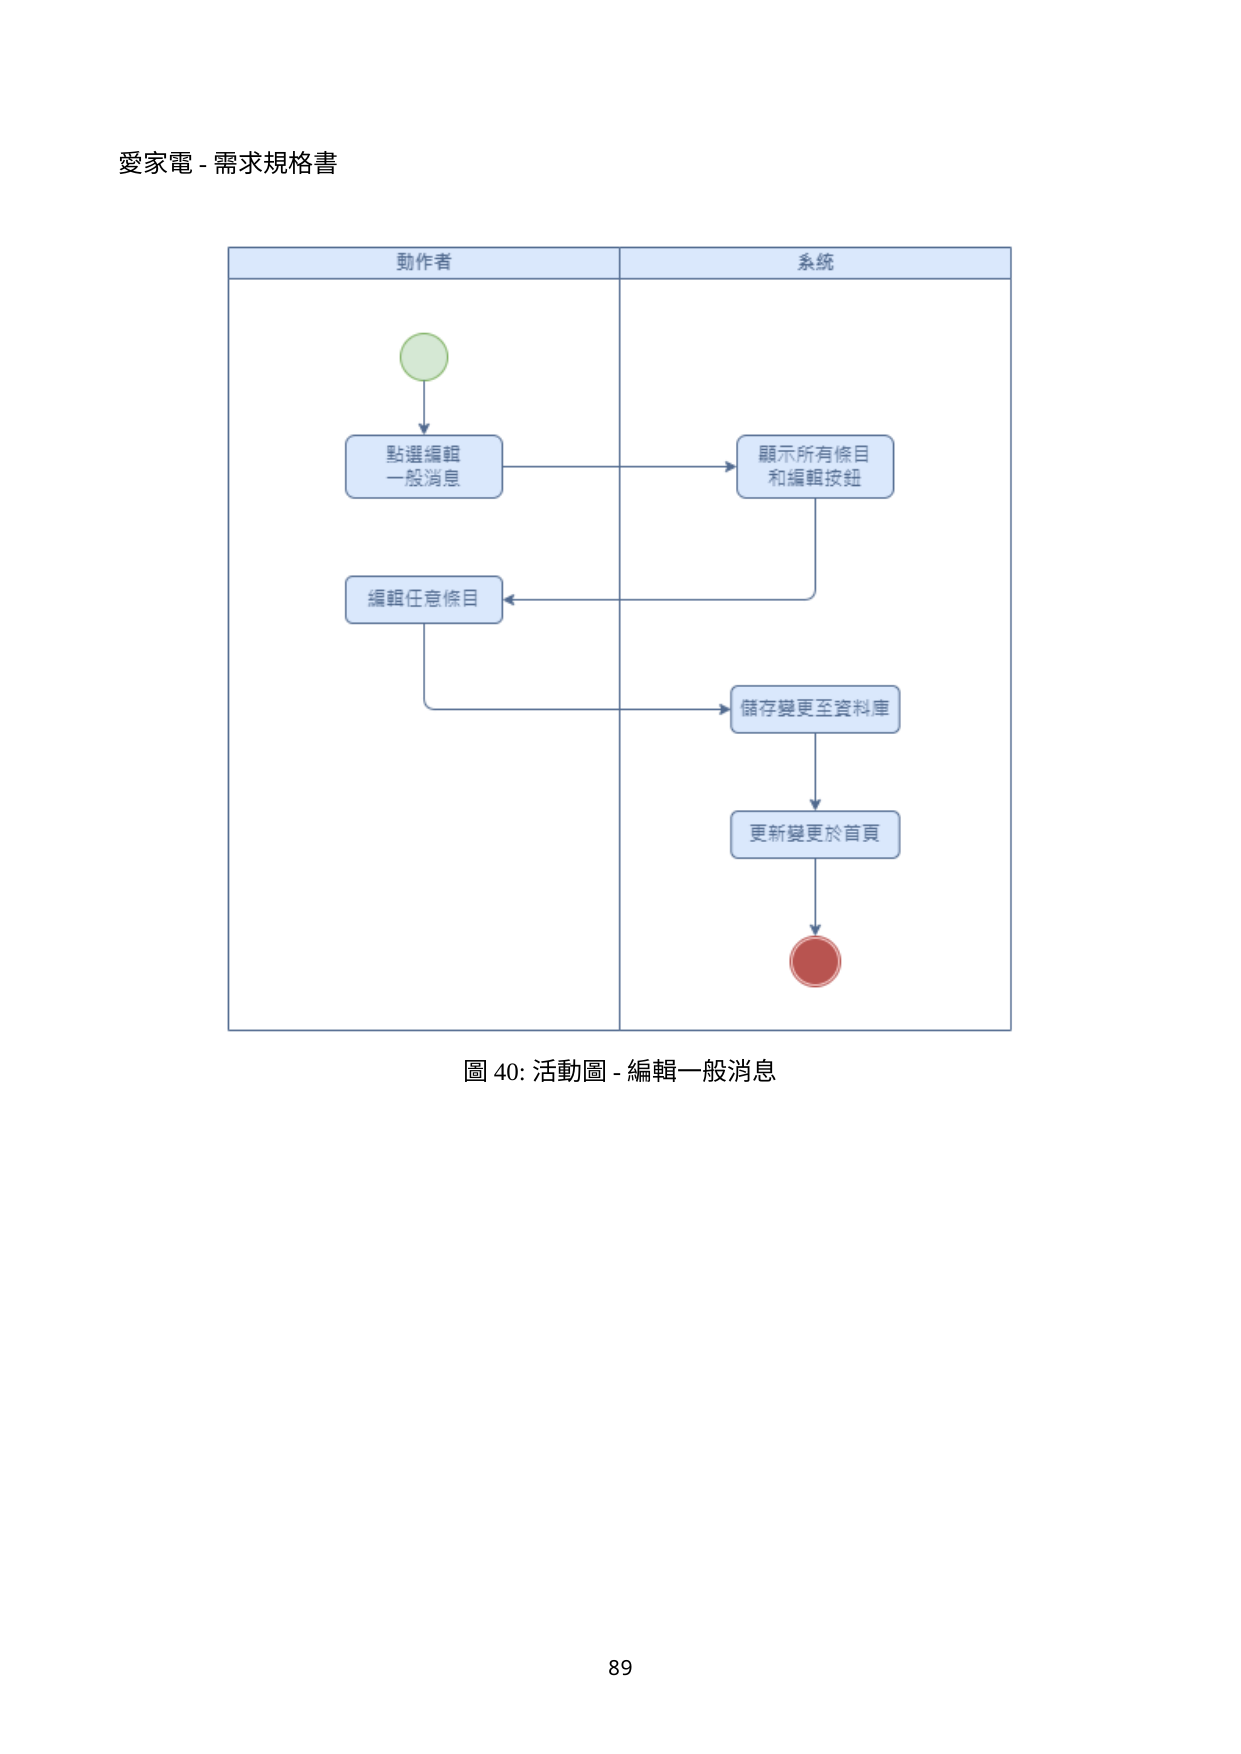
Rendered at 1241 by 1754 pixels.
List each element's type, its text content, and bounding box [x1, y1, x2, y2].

picture [217, 236, 1023, 1044]
text 圖 40: 活動圖 - 編輯一般消息 [218, 1044, 1022, 1088]
